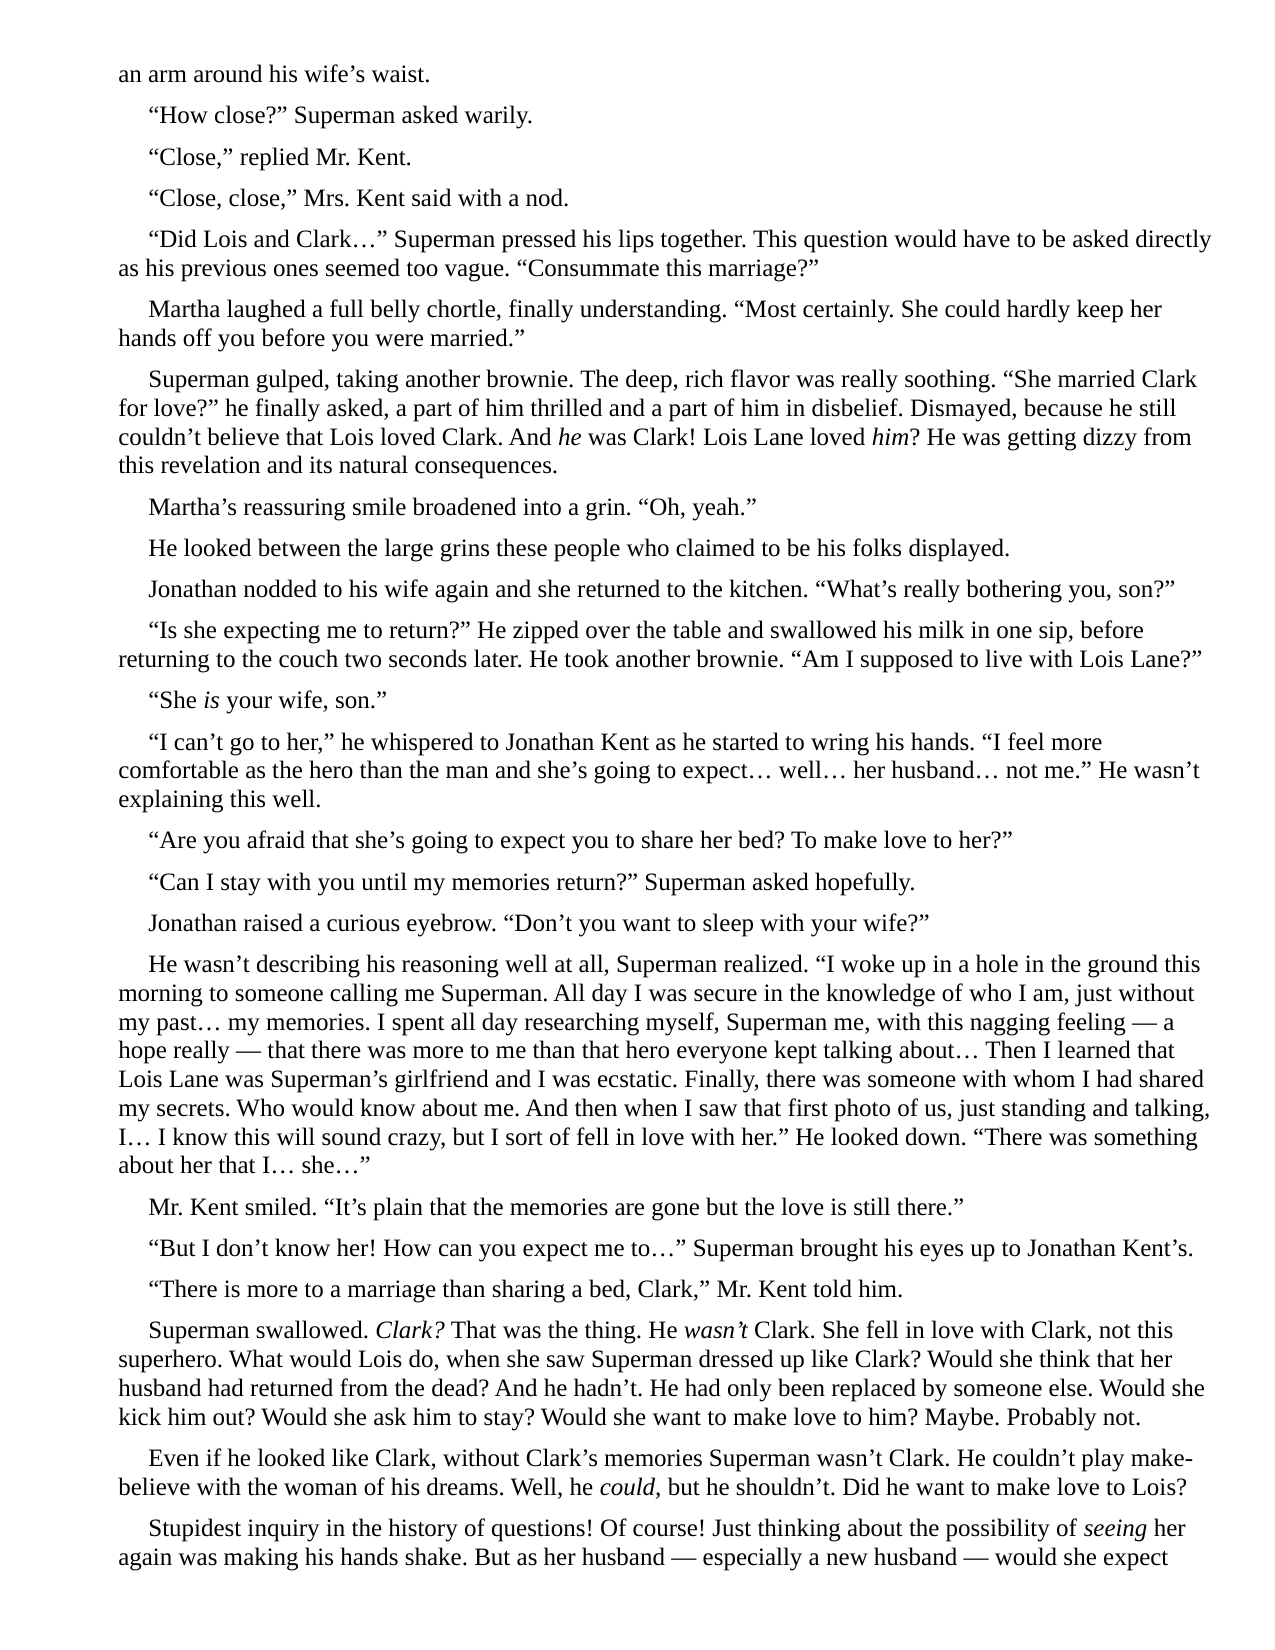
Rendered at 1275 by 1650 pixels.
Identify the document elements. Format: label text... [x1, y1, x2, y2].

text “She is your wife, son.” [118, 685, 1216, 714]
text “There is more to a marriage than sharing a bed, Clark,” Mr. Kent told him. [118, 1274, 1216, 1303]
text Superman gulped, taking another brownie. The deep, rich flavor was really soothing. “She married Clark for love?” he finally asked, a part of him thrilled and a part of him in disbelief. Dismayed, because he still couldn’t believe that Lois loved Clark. And he was Clark! Lois Lane loved him? He was getting dizzy from this revelation and its natural consequences. [118, 364, 1216, 479]
text He wasn’t describing his reasoning well at all, Superman realized. “I woke up in a hole in the ground this morning to someone calling me Superman. All day I was secure in the knowledge of who I am, just without my past… my memories. I spent all day researching myself, Superman me, with this nagging feeling — a hope really — that there was more to me than that hero everyone kept talking about… Then I learned that Lois Lane was Superman’s girlfriend and I was ecstatic. Finally, there was someone with whom I had shared my secrets. Who would know about me. And then when I saw that first photo of us, just standing and talking, I… I know this will sound crazy, but I sort of fell in love with her.” He looked down. “There was something about her that I… she…” [118, 949, 1216, 1179]
text He looked between the large grins these people who claimed to be his folks displayed. [118, 533, 1216, 562]
text Martha’s reassuring smile broadened into a grin. “Oh, yeah.” [118, 492, 1216, 520]
text Jonathan nodded to his wife again and she returned to the kitchen. “What’s really bothering you, son?” [118, 574, 1216, 603]
text “Are you afraid that she’s going to expect you to share her bed? To make love to her?” [118, 825, 1216, 854]
text Mr. Kent smiled. “It’s plain that the memories are gone but the love is still there.” [118, 1192, 1216, 1220]
text Martha laughed a full belly chortle, finally understanding. “Most certainly. She could hardly keep her hands off you before you were married.” [118, 294, 1216, 352]
text Jonathan raised a curious eyebrow. “Don’t you want to sleep with your wife?” [118, 908, 1216, 937]
text “Close, close,” Mrs. Kent said with a nod. [118, 183, 1216, 212]
text “But I don’t know her! How can you expect me to…” Superman brought his eyes up to Jonathan Kent’s. [118, 1233, 1216, 1262]
text an arm around his wife’s waist. [118, 59, 1216, 88]
text “Did Lois and Clark…” Superman pressed his lips together. This question would have to be asked directly as his previous ones seemed too vague. “Consummate this marriage?” [118, 224, 1216, 282]
text “Close,” replied Mr. Kent. [118, 142, 1216, 170]
text Stupidest inquiry in the history of questions! Of course! Just thinking about the possibility of seeing her again was making his hands shake. But as her husband — especially a new husband — would she expect [118, 1513, 1216, 1570]
text Superman swallowed. Clark? That was the thing. He wasn’t Clark. She fell in love with Clark, not this superhero. What would Lois do, when she saw Superman dressed up like Clark? Would she think that her husband had returned from the dead? And he hadn’t. He had only been replaced by someone else. Would she kick him out? Would she ask him to stay? Would she want to make love to him? Maybe. Probably not. [118, 1315, 1216, 1430]
text “I can’t go to her,” he whispered to Jonathan Kent as he started to wring his hands. “I feel more comfortable as the hero than the man and she’s going to expect… well… her husband… not me.” He wasn’t explaining this well. [118, 727, 1216, 813]
text “Is she expecting me to return?” He zipped over the table and swallowed his milk in one sip, before returning to the couch two seconds later. He took another brownie. “Am I supposed to live with Lois Lane?” [118, 615, 1216, 673]
text “Can I stay with you until my memories return?” Superman asked hopefully. [118, 867, 1216, 895]
text “How close?” Superman asked warily. [118, 100, 1216, 129]
text Even if he looked like Clark, without Clark’s memories Superman wasn’t Clark. He couldn’t play make-believe with the woman of his dreams. Well, he could, but he shouldn’t. Did he want to make love to Lois? [118, 1443, 1216, 1500]
